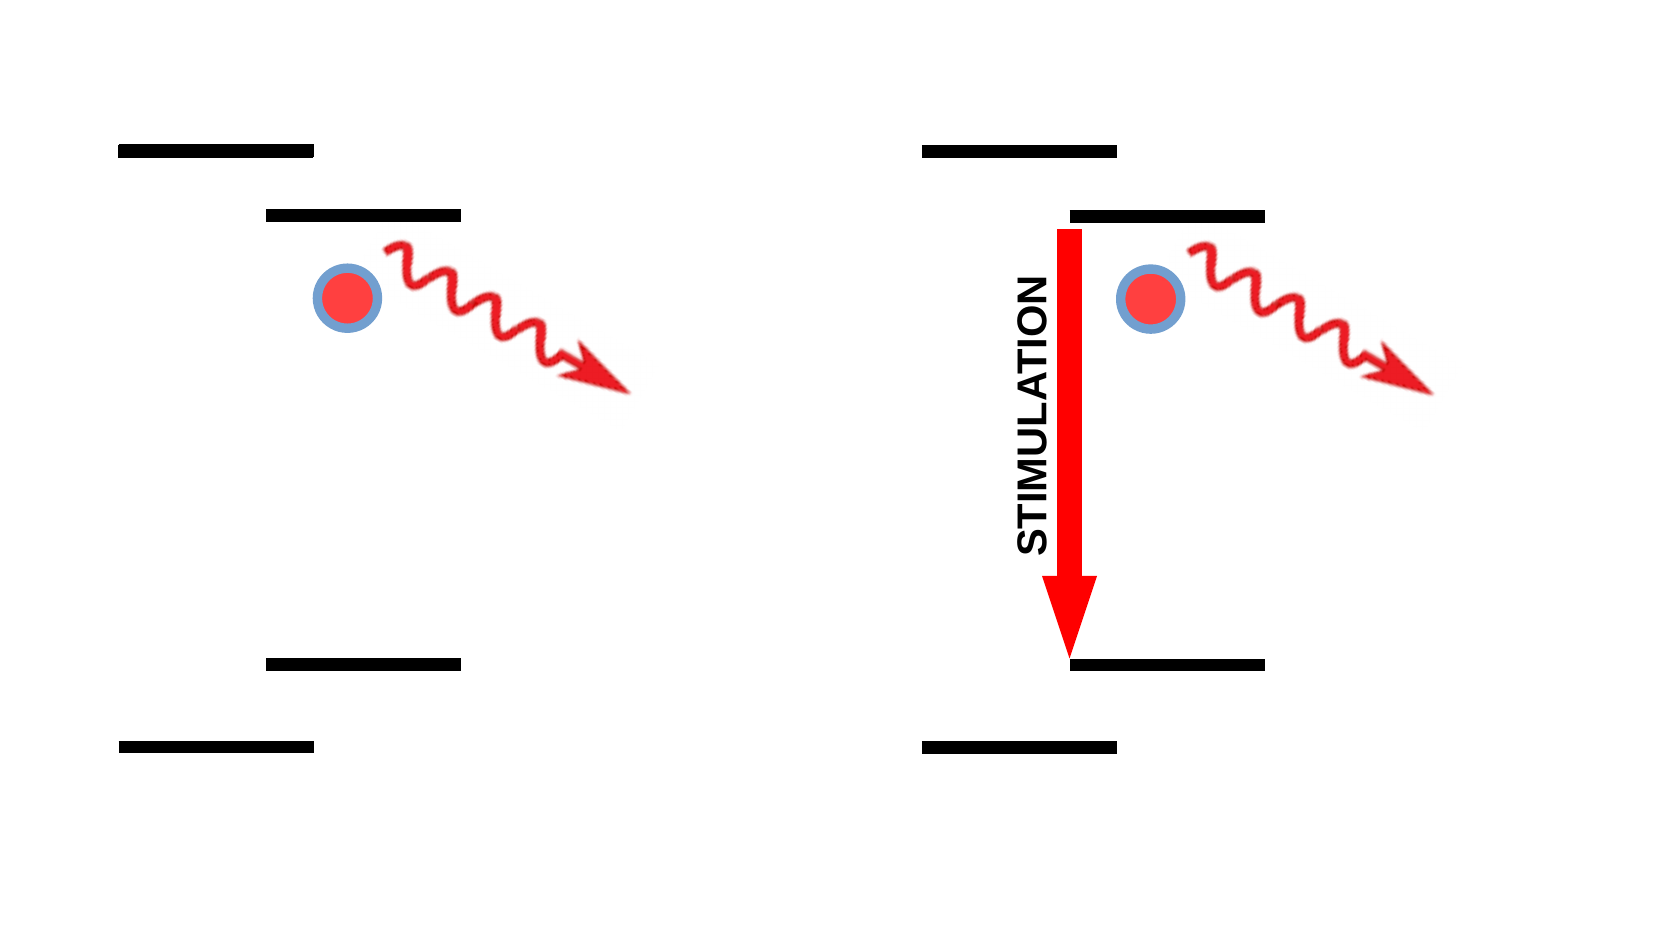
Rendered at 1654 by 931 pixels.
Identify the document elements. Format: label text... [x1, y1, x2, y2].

text_box STIMULATION [1001, 160, 1063, 671]
text_box [1120, 269, 1181, 330]
picture [357, 222, 659, 431]
picture [1160, 223, 1462, 432]
text_box [317, 268, 378, 329]
